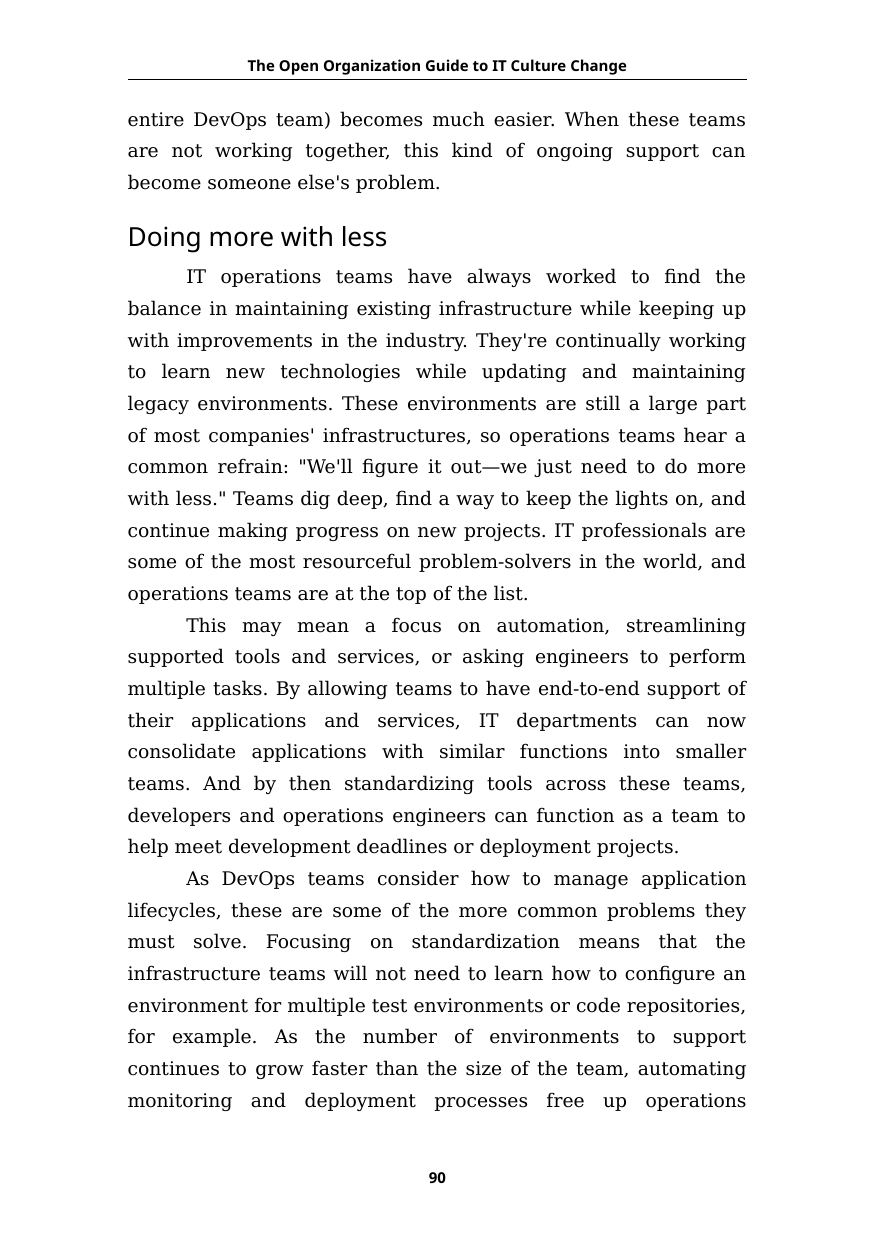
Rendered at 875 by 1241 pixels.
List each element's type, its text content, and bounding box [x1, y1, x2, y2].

text As DevOps teams consider how to manage application lifecycles, these are some of the more common problems they must solve. Focusing on standardization means that the infrastructure teams will not need to learn how to configure an environment for multiple test environments or code repositories, for example. As the number of environments to support continues to grow faster than the size of the team, automating monitoring and deployment processes free up operations [127, 868, 747, 1112]
text entire DevOps team) becomes much easier. When these teams are not working together, this kind of ongoing support can become someone else's problem. [127, 109, 747, 194]
subtitle Doing more with less [127, 218, 747, 254]
text IT operations teams have always worked to find the balance in maintaining existing infrastructure while keeping up with improvements in the industry. They're continually working to learn new technologies while updating and maintaining legacy environments. These environments are still a large part of most companies' infrastructures, so operations teams hear a common refrain: "We'll figure it out—we just need to do more with less." Teams dig deep, find a way to keep the lights on, and continue making progress on new projects. IT professionals are some of the most resourceful problem-solvers in the world, and operations teams are at the top of the list. [127, 267, 747, 605]
text This may mean a focus on automation, streamlining supported tools and services, or asking engineers to perform multiple tasks. By allowing teams to have end-to-end support of their applications and services, IT departments can now consolidate applications with similar functions into smaller teams. And by then standardizing tools across these teams, developers and operations engineers can function as a team to help meet development deadlines or deployment projects. [127, 615, 747, 858]
